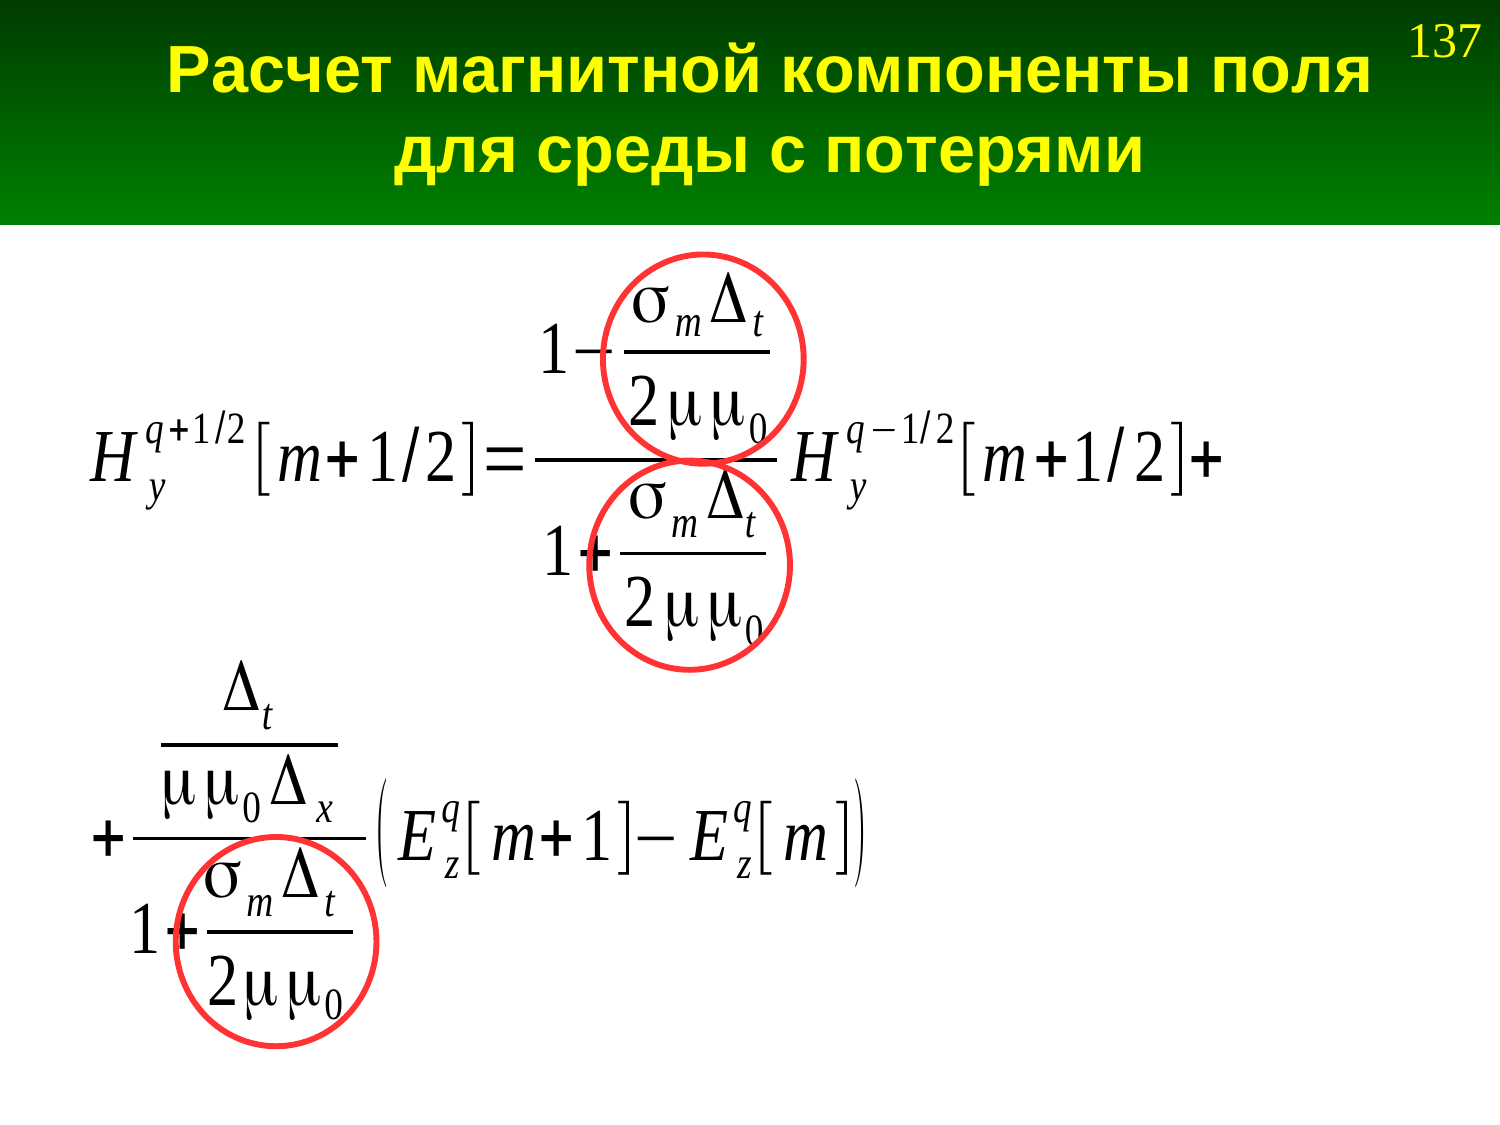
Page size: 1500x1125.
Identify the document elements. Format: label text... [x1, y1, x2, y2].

title Расчет магнитной компоненты поля для среды с потерями [100, 7, 1441, 204]
chart [606, 266, 800, 460]
chart [71, 266, 1244, 1032]
chart [593, 465, 787, 666]
chart [179, 840, 373, 1032]
